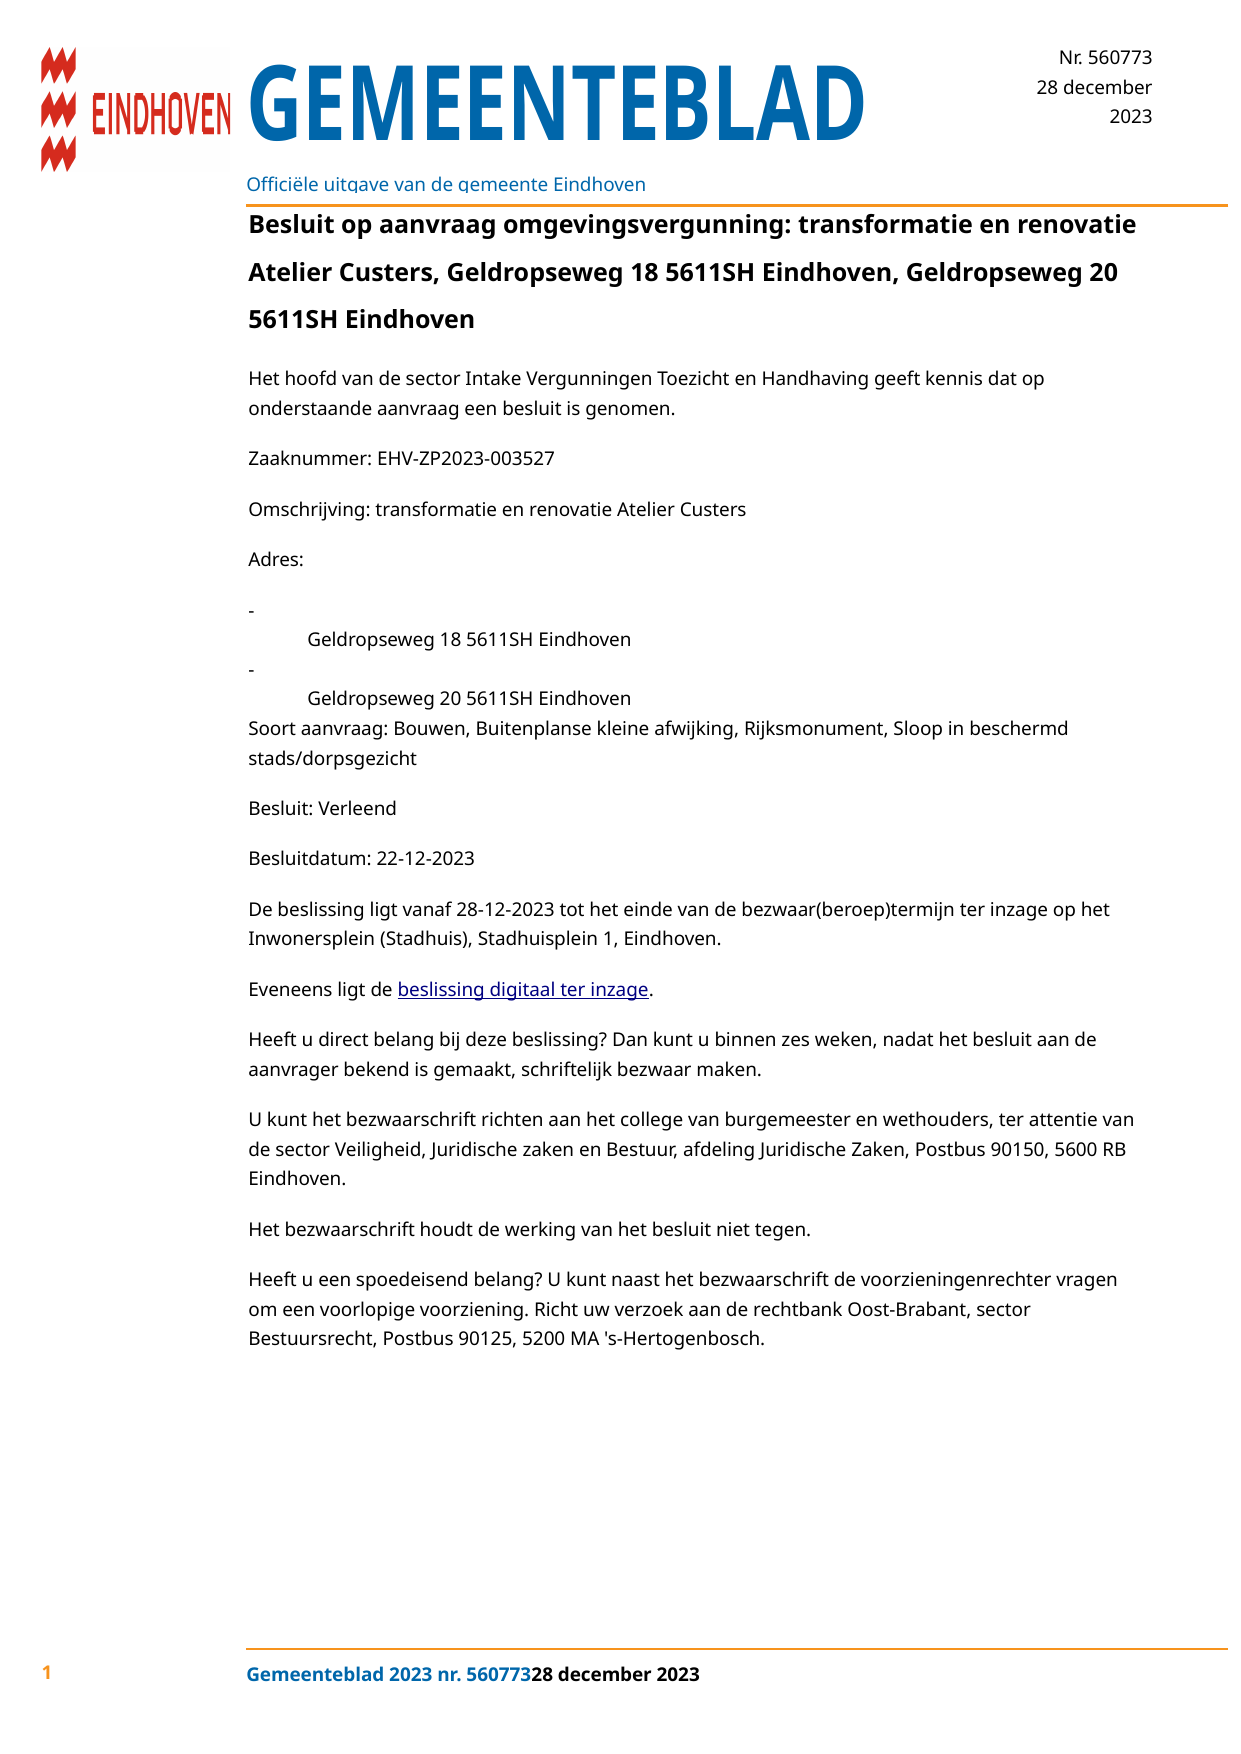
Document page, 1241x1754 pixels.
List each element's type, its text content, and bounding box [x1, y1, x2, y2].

text Besluitdatum: 22-12-2023 [248, 846, 1152, 871]
text Besluit: Verleend [248, 795, 1152, 821]
text Het hoofd van de sector Intake Vergunningen Toezicht en Handhaving geeft kennis dat op onderstaande aanvraag een besluit is genomen. [248, 366, 1152, 421]
picture [41, 47, 231, 172]
text Soort aanvraag: Bouwen, Buitenplanse kleine afwijking, Rijksmonument, Sloop in beschermd stads/dorpsgezicht [248, 715, 1152, 770]
text Besluit op aanvraag omgevingsvergunning: transformatie en renovatie Atelier Custers, Geldropseweg 18 5611SH Eindhoven, Geldropseweg 20 5611SH Eindhoven [248, 207, 1152, 336]
text Heeft u een spoedeisend belang? U kunt naast het bezwaarschrift de voorzieningenrechter vragen om een voorlopige voorziening. Richt uw verzoek aan de rechtbank Oost-Brabant, sector Bestuursrecht, Postbus 90125, 5200 MA 's-Hertogenbosch. [248, 1266, 1152, 1351]
text Omschrijving: transformatie en renovatie Atelier Custers [248, 496, 1152, 522]
text De beslissing ligt vanaf 28-12-2023 tot het einde van de bezwaar(beroep)termijn ter inzage op het Inwonersplein (Stadhuis), Stadhuisplein 1, Eindhoven. [248, 896, 1152, 951]
text Heeft u direct belang bij deze beslissing? Dan kunt u binnen zes weken, nadat het besluit aan de aanvrager bekend is gemaakt, schriftelijk bezwaar maken. [248, 1026, 1152, 1082]
text U kunt het bezwaarschrift richten aan het college van burgemeester en wethouders, ter attentie van de sector Veiligheid, Juridische zaken en Bestuur, afdeling Juridische Zaken, Postbus 90150, 5600 RB Eindhoven. [248, 1106, 1152, 1191]
text Het bezwaarschrift houdt de werking van het besluit niet tegen. [248, 1216, 1152, 1242]
list Geldropseweg 20 5611SH Eindhoven [248, 686, 1152, 711]
text Adres: [248, 546, 1152, 572]
list Geldropseweg 18 5611SH Eindhoven [248, 626, 1152, 652]
text Eveneens ligt de beslissing digitaal ter inzage. [248, 976, 1152, 1002]
text Zaaknummer: EHV-ZP2023-003527 [248, 446, 1152, 471]
